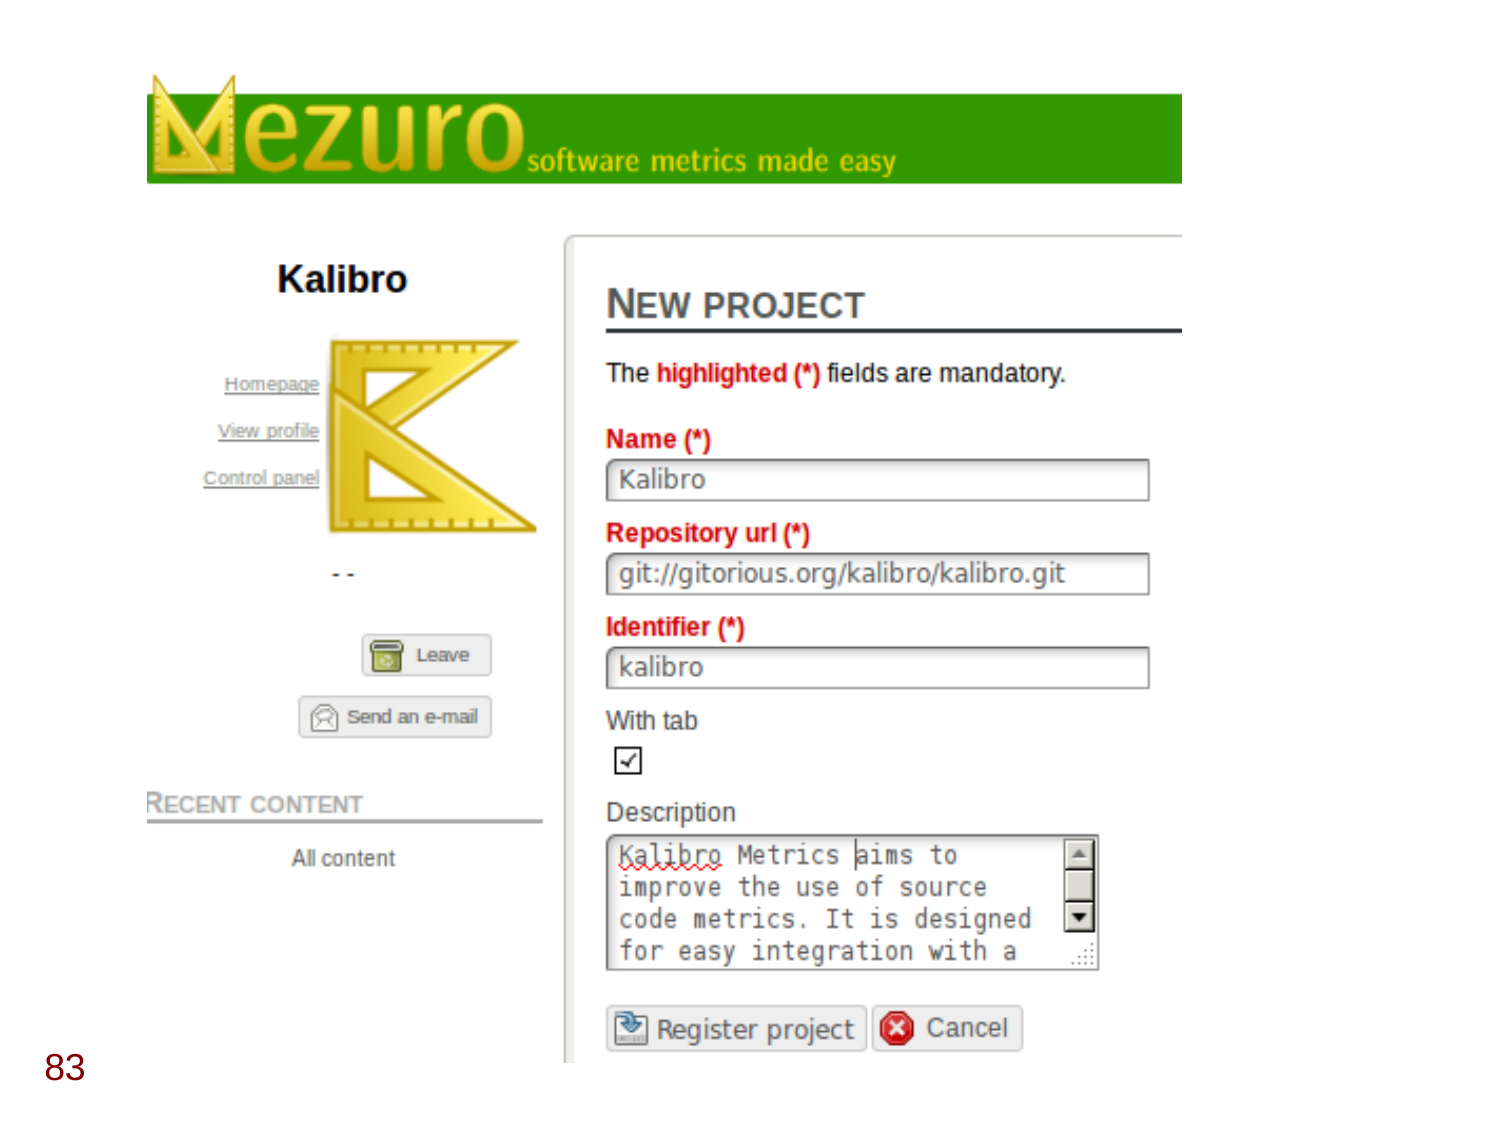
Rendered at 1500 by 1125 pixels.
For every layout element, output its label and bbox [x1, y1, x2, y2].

picture [147, 69, 1182, 1063]
